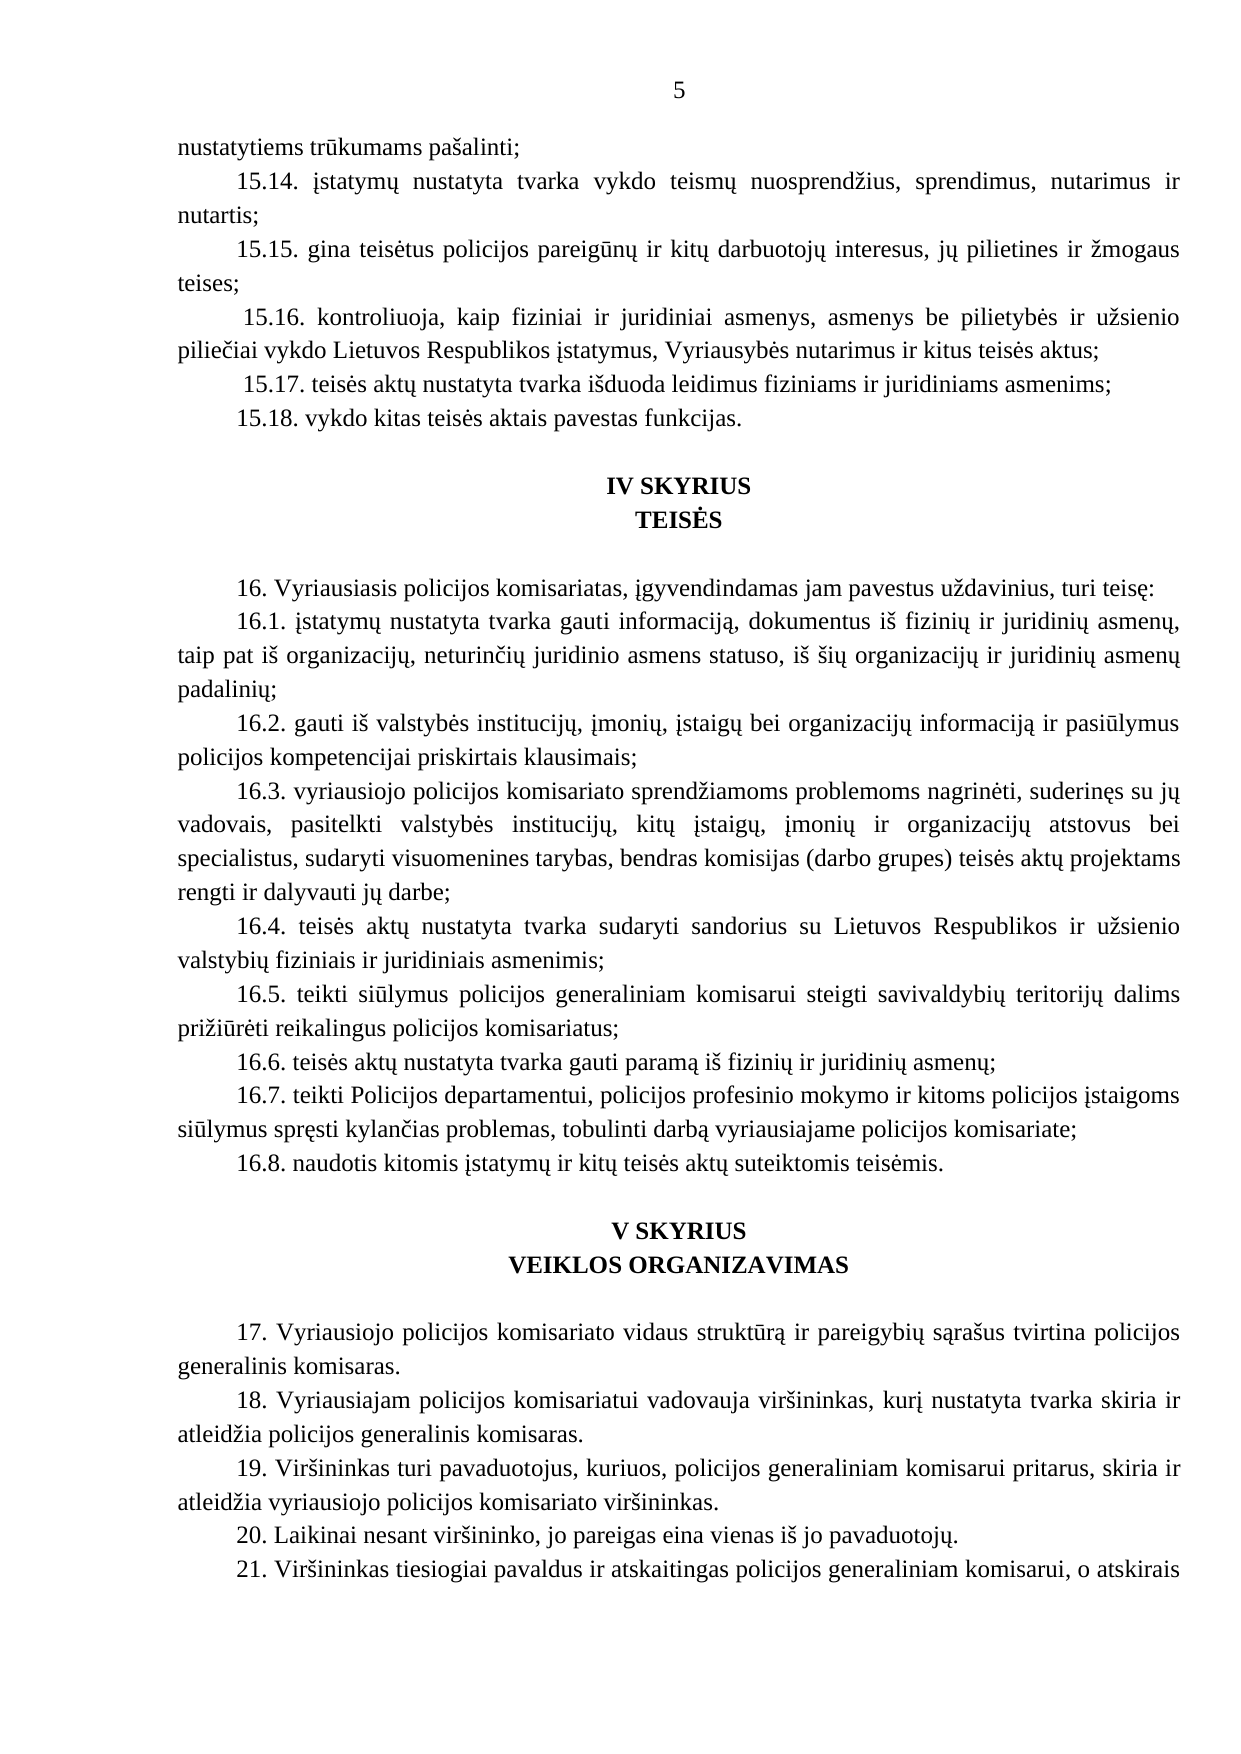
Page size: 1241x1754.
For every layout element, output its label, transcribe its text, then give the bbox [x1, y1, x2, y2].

text 16.1. įstatymų nustatyta tvarka gauti informaciją, dokumentus iš fizinių ir juridinių asmenų, taip pat iš organizacijų, neturinčių juridinio asmens statuso, iš šių organizacijų ir juridinių asmenų padalinių; [177, 606, 1181, 703]
text 20. Laikinai nesant viršininko, jo pareigas eina vienas iš jo pavaduotojų. [177, 1521, 1181, 1549]
text TEISĖS [176, 505, 1181, 534]
text 16.3. vyriausiojo policijos komisariato sprendžiamoms problemoms nagrinėti, suderinęs su jų vadovais, pasitelkti valstybės institucijų, kitų įstaigų, įmonių ir organizacijų atstovus bei specialistus, sudaryti visuomenines tarybas, bendras komisijas (darbo grupes) teisės aktų projektams rengti ir dalyvauti jų darbe; [177, 776, 1181, 906]
text 16.7. teikti Policijos departamentui, policijos profesinio mokymo ir kitoms policijos įstaigoms siūlymus spręsti kylančias problemas, tobulinti darbą vyriausiajame policijos komisariate; [177, 1080, 1181, 1143]
text 16.4. teisės aktų nustatyta tvarka sudaryti sandorius su Lietuvos Respublikos ir užsienio valstybių fiziniais ir juridiniais asmenimis; [177, 911, 1181, 974]
text 15.17. teisės aktų nustatyta tvarka išduoda leidimus fiziniams ir juridiniams asmenims; [177, 369, 1181, 398]
text 16. Vyriausiasis policijos komisariatas, įgyvendindamas jam pavestus uždavinius, turi teisę: [177, 573, 1181, 601]
text nustatytiems trūkumams pašalinti; [177, 132, 1181, 161]
text 16.6. teisės aktų nustatyta tvarka gauti paramą iš fizinių ir juridinių asmenų; [177, 1047, 1181, 1075]
text 17. Vyriausiojo policijos komisariato vidaus struktūrą ir pareigybių sąrašus tvirtina policijos generalinis komisaras. [177, 1317, 1181, 1380]
text 16.5. teikti siūlymus policijos generaliniam komisarui steigti savivaldybių teritorijų dalims prižiūrėti reikalingus policijos komisariatus; [177, 979, 1181, 1041]
text 15.18. vykdo kitas teisės aktais pavestas funkcijas. [177, 403, 1181, 432]
text 18. Vyriausiajam policijos komisariatui vadovauja viršininkas, kurį nustatyta tvarka skiria ir atleidžia policijos generalinis komisaras. [177, 1385, 1181, 1448]
text 21. Viršininkas tiesiogiai pavaldus ir atskaitingas policijos generaliniam komisarui, o atskirais [177, 1554, 1181, 1583]
text IV SKYRIUS [176, 471, 1181, 500]
text V SKYRIUS [176, 1216, 1181, 1244]
text 16.2. gauti iš valstybės institucijų, įmonių, įstaigų bei organizacijų informaciją ir pasiūlymus policijos kompetencijai priskirtais klausimais; [177, 708, 1181, 771]
text 16.8. naudotis kitomis įstatymų ir kitų teisės aktų suteiktomis teisėmis. [177, 1148, 1181, 1177]
text 15.16. kontroliuoja, kaip fiziniai ir juridiniai asmenys, asmenys be pilietybės ir užsienio piliečiai vykdo Lietuvos Respublikos įstatymus, Vyriausybės nutarimus ir kitus teisės aktus; [177, 302, 1181, 364]
text VEIKLOS ORGANIZAVIMAS [176, 1250, 1181, 1278]
text 19. Viršininkas turi pavaduotojus, kuriuos, policijos generaliniam komisarui pritarus, skiria ir atleidžia vyriausiojo policijos komisariato viršininkas. [177, 1453, 1181, 1515]
text 15.14. įstatymų nustatyta tvarka vykdo teismų nuosprendžius, sprendimus, nutarimus ir nutartis; [177, 166, 1181, 229]
text 15.15. gina teisėtus policijos pareigūnų ir kitų darbuotojų interesus, jų pilietines ir žmogaus teises; [177, 234, 1181, 297]
